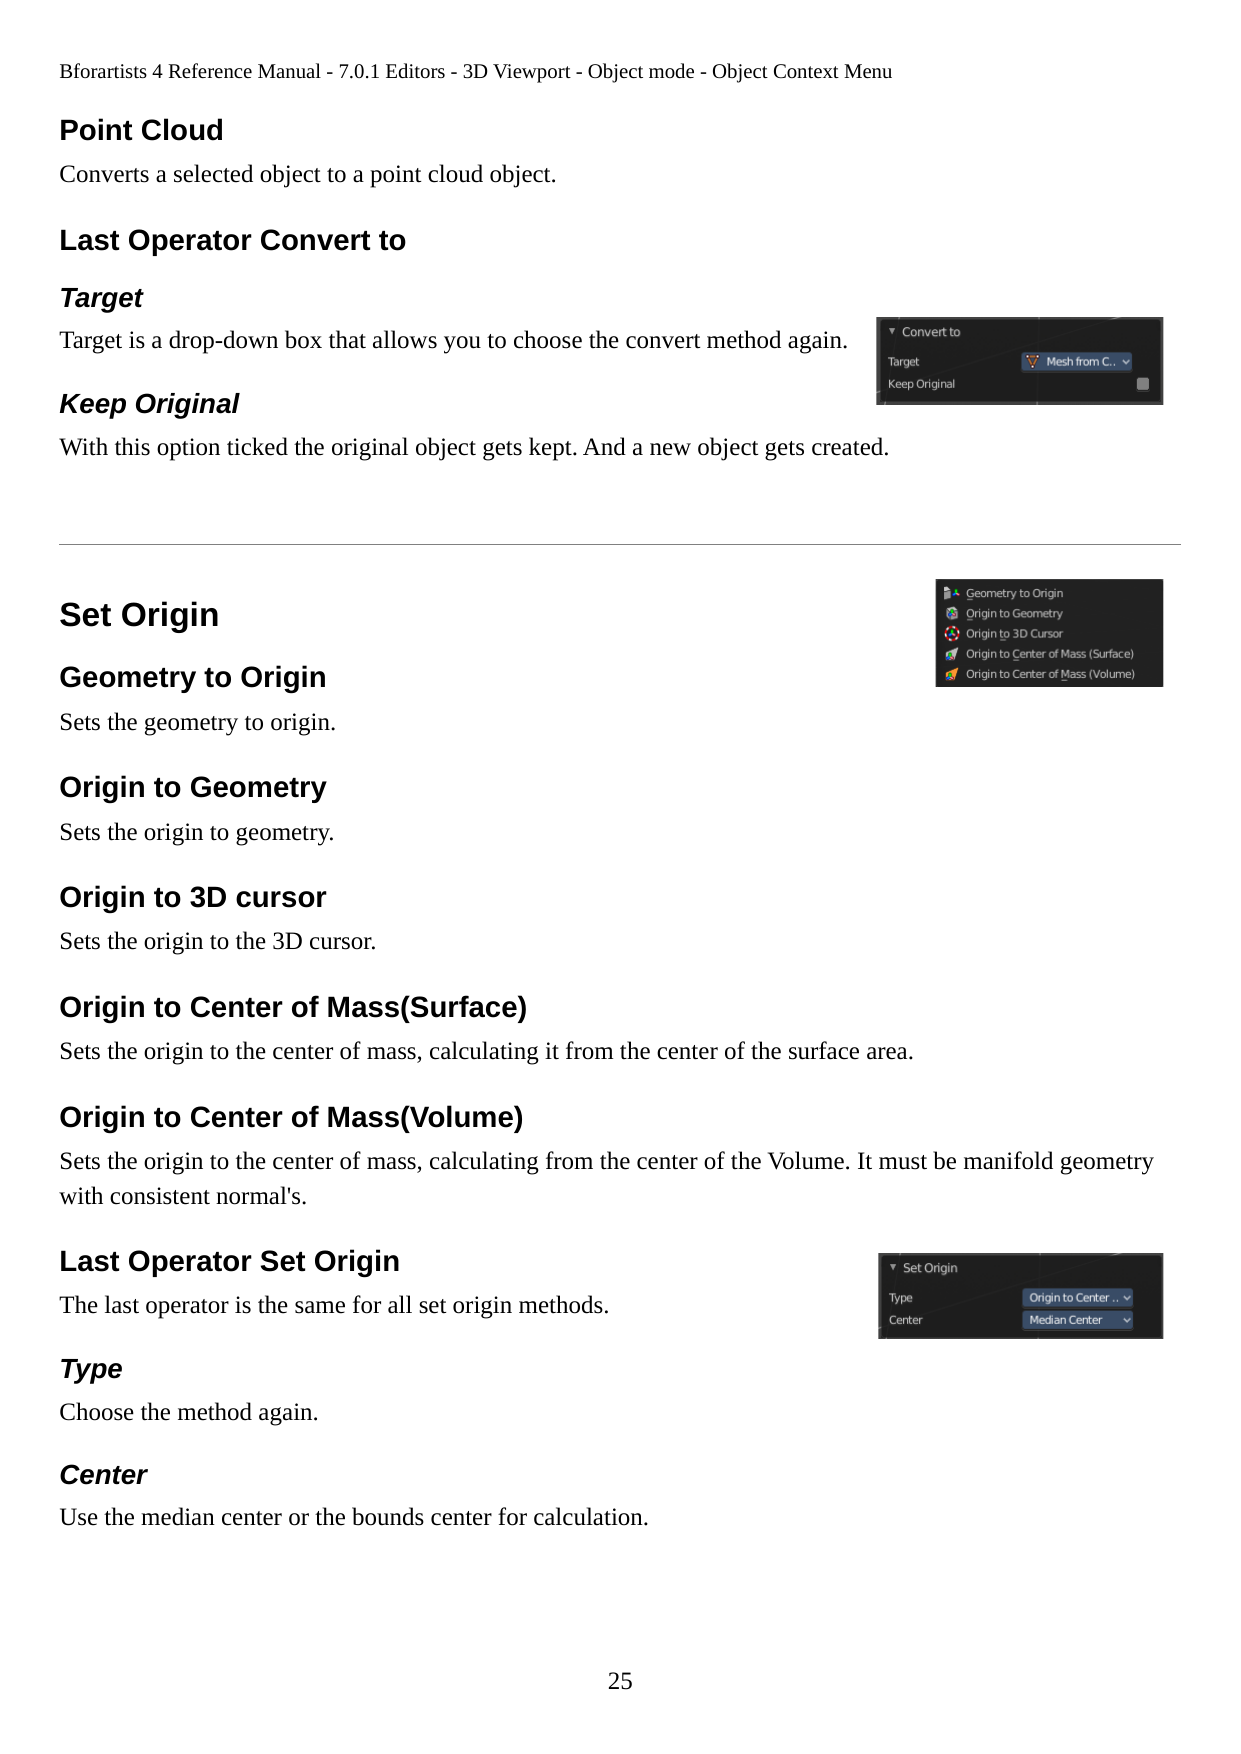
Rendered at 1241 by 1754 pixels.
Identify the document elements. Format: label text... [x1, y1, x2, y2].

subtitle Geometry to Origin [59, 660, 1181, 694]
subtitle Keep Original [59, 387, 1181, 419]
subtitle Origin to Center of Mass(Volume) [59, 1100, 1181, 1134]
text Use the median center or the bounds center for calculation. [59, 1502, 1181, 1531]
text Choose the method again. [59, 1397, 1181, 1425]
picture [876, 317, 1164, 405]
text Sets the origin to the center of mass, calculating it from the center of the surface area. [59, 1036, 1181, 1065]
subtitle Origin to 3D cursor [59, 880, 1181, 914]
text With this option ticked the original object gets kept. And a new object gets created. [59, 432, 1181, 460]
subtitle Last Operator Set Origin [59, 1244, 1181, 1278]
text The last operator is the same for all set origin methods. [59, 1291, 878, 1319]
subtitle [1164, 595, 1181, 633]
text Sets the origin to geometry. [59, 817, 1181, 845]
subtitle Type [59, 1352, 1181, 1384]
subtitle Origin to Center of Mass(Surface) [59, 990, 1181, 1024]
subtitle Target [59, 281, 1181, 313]
subtitle Set Origin [59, 595, 935, 633]
text Target is a drop-down box that allows you to choose the convert method again. [59, 326, 876, 354]
subtitle Point Cloud [59, 113, 1181, 146]
subtitle Center [59, 1458, 1181, 1490]
subtitle Last Operator Convert to [59, 222, 1181, 256]
text Converts a selected object to a point cloud object. [59, 159, 1181, 188]
text Sets the origin to the center of mass, calculating from the center of the Volume. It must be manifold geometry with consistent normal's. [59, 1146, 1181, 1209]
text Sets the geometry to origin. [59, 707, 1181, 735]
text Sets the origin to the 3D cursor. [59, 926, 1181, 955]
subtitle Origin to Geometry [59, 770, 1181, 804]
picture [878, 1253, 1164, 1339]
picture [935, 579, 1164, 687]
